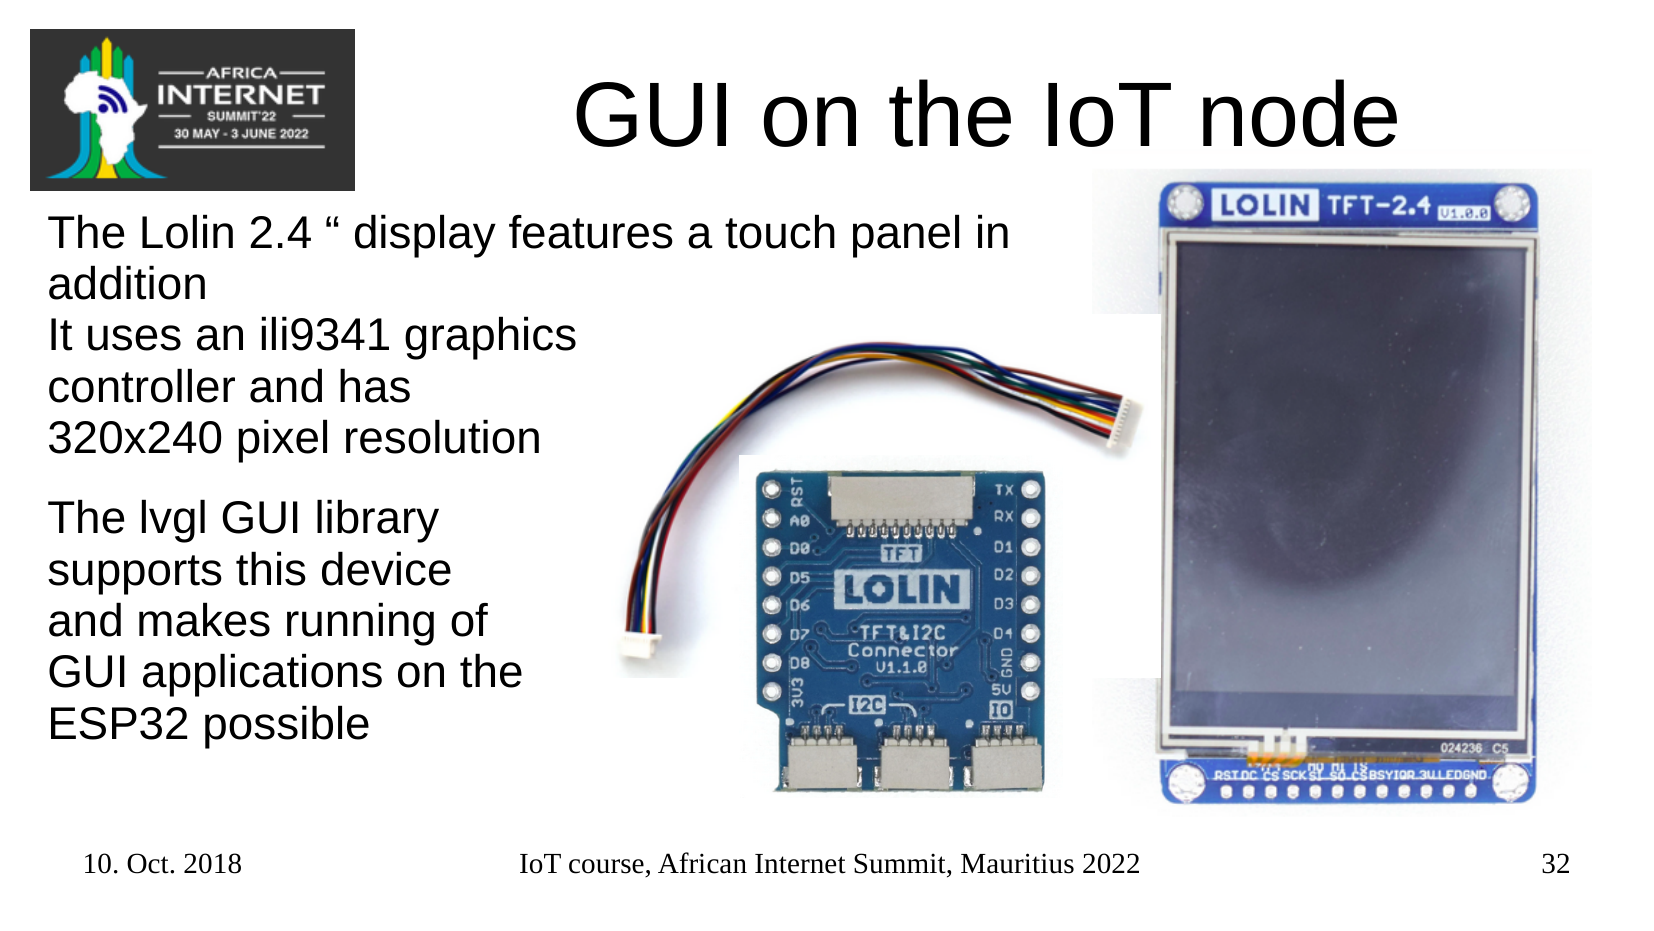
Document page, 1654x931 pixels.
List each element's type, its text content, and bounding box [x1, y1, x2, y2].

title GUI on the IoT node [403, 37, 1571, 193]
picture [590, 149, 1592, 827]
picture [30, 29, 355, 191]
list The Lolin 2.4 “ display features a touch panel in addition It uses an ili9341 graphics controller and has 320x240 pixel resolution The lvgl GUI library supports this device and makes running of GUI applications on the ESP32 possible [47, 206, 1092, 827]
